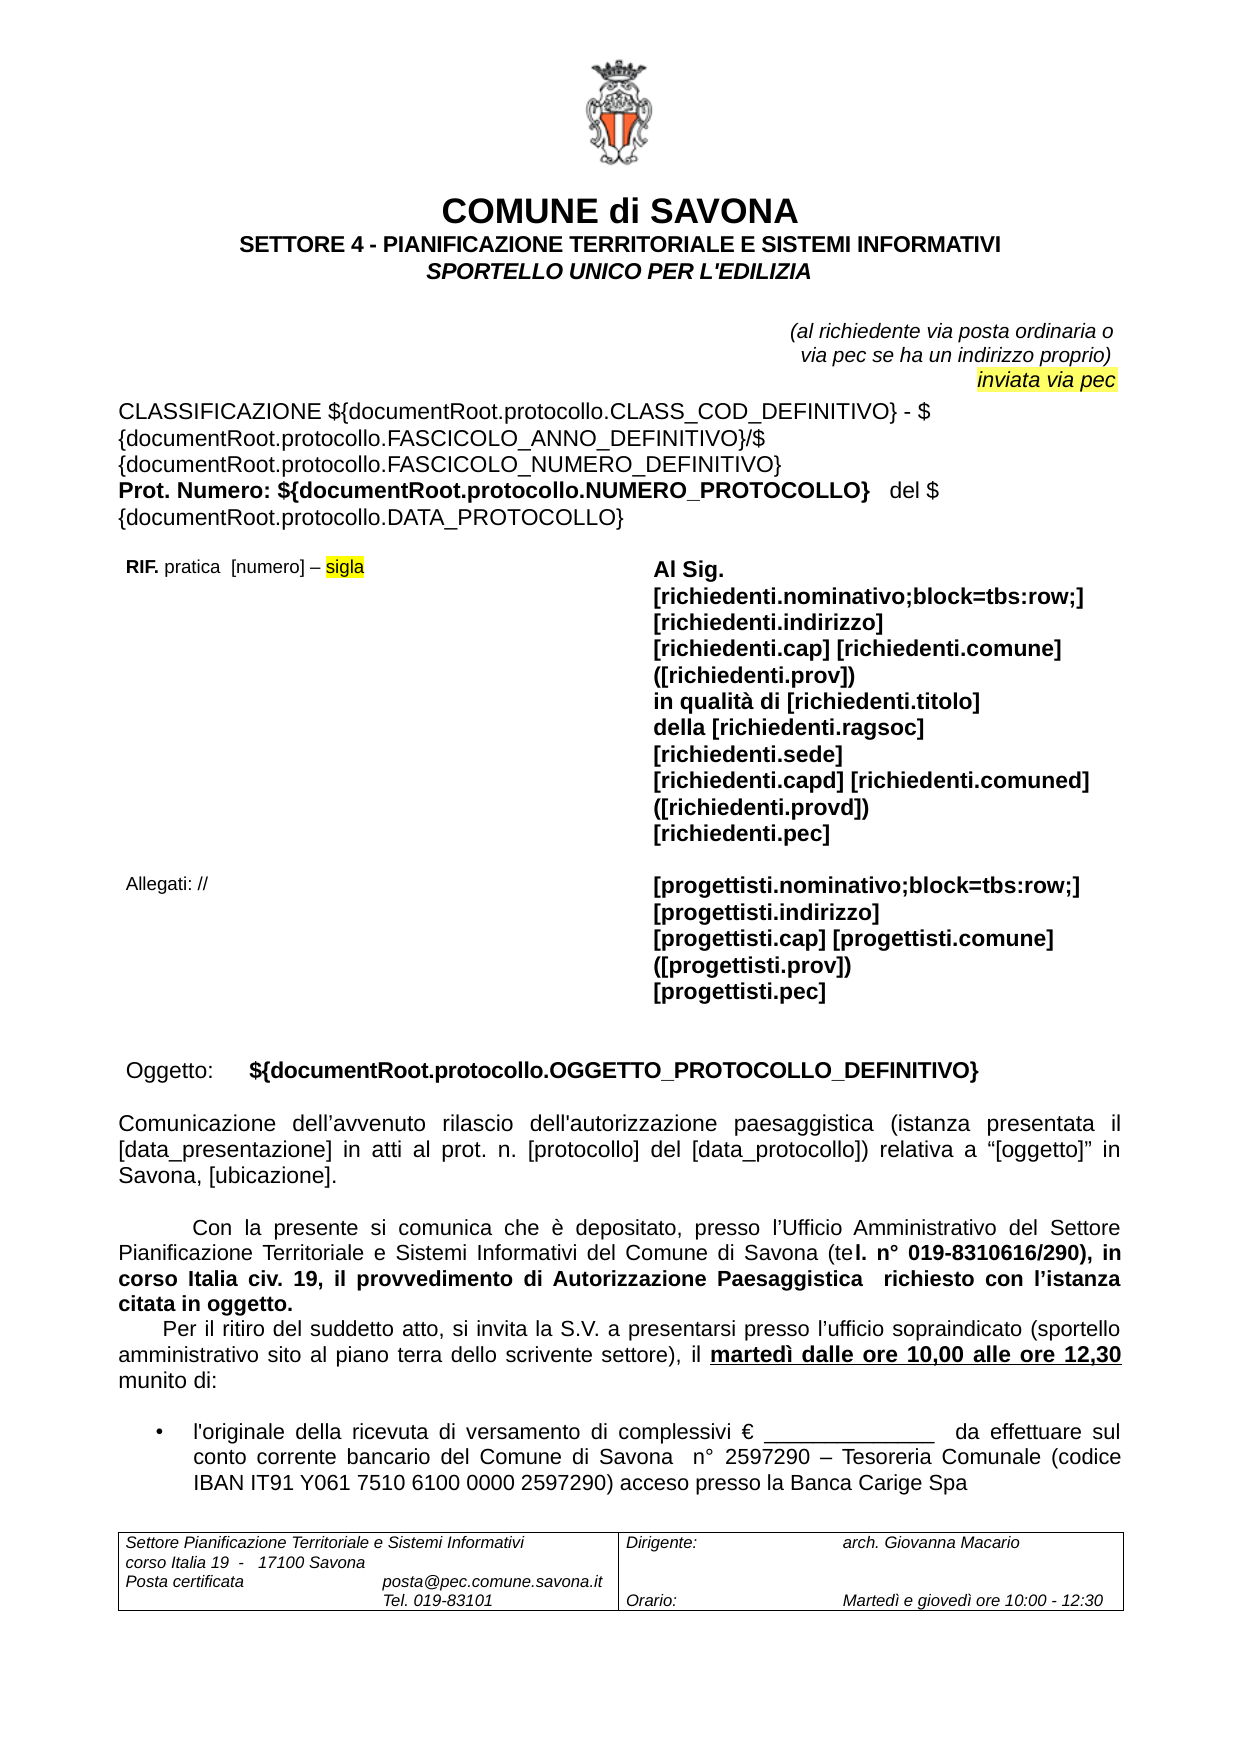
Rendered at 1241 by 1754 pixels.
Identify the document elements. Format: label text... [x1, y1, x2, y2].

text CLASSIFICAZIONE ${documentRoot.protocollo.CLASS_COD_DEFINITIVO} - ${documentRoot.protocollo.FASCICOLO_ANNO_DEFINITIVO}/${documentRoot.protocollo.FASCICOLO_NUMERO_DEFINITIVO} [118, 398, 1122, 477]
text Prot. Numero: ${documentRoot.protocollo.NUMERO_PROTOCOLLO} del ${documentRoot.protocollo.DATA_PROTOCOLLO} [118, 477, 1122, 530]
table_cell [451, 873, 646, 1031]
text Per il ritiro del suddetto atto, si invita la S.V. a presentarsi presso l’ufficio sopraindicato (sportello amministrativo sito al piano terra dello scrivente settore), il martedì dalle ore 10,00 alle ore 12,30 munito di: [118, 1316, 1122, 1394]
text Comunicazione dell’avvenuto rilascio dell'autorizzazione paesaggistica (istanza presentata il [data_presentazione] in atti al prot. n. [protocollo] del [data_protocollo]) relativa a “[oggetto]” in Savona, [ubicazione]. [118, 1110, 1122, 1189]
table_cell Allegati: // [118, 873, 451, 1031]
table_header [451, 556, 646, 872]
table_header RIF. pratica [numero] – sigla [118, 556, 451, 872]
text Con la presente si comunica che è depositato, presso l’Ufficio Amministrativo del Settore Pianificazione Territoriale e Sistemi Informativi del Comune di Savona (tel. n° 019-8310616/290), in corso Italia civ. 19, il provvedimento di Autorizzazione Paesaggistica richiesto con l’istanza citata in oggetto. [118, 1215, 1122, 1316]
table_header (al richiedente via posta ordinaria o via pec se ha un indirizzo proprio) inviata via pec [644, 314, 1123, 398]
picture [507, 54, 733, 182]
table_header Al Sig. [richiedenti.nominativo;block=tbs:row;] [richiedenti.indirizzo] [richiedenti.cap] [richiedenti.comune] ([richiedenti.prov]) in qualità di [richiedenti.titolo] della [richiedenti.ragsoc] [richiedenti.sede] [richiedenti.capd] [richiedenti.comuned] ([richiedenti.provd]) [richiedenti.pec] [646, 556, 1119, 872]
table_header [118, 314, 644, 398]
table_cell [progettisti.nominativo;block=tbs:row;] [progettisti.indirizzo] [progettisti.cap] [progettisti.comune] ([progettisti.prov]) [progettisti.pec] [646, 873, 1119, 1031]
list l'originale della ricevuta di versamento di complessivi € ______________ da effettuare sul conto corrente bancario del Comune di Savona n° 2597290 – Tesoreria Comunale (codice IBAN IT91 Y061 7510 6100 0000 2597290) acceso presso la Banca Carige Spa [156, 1419, 1122, 1495]
table_header Oggetto: [118, 1057, 236, 1083]
table_header ${documentRoot.protocollo.OGGETTO_PROTOCOLLO_DEFINITIVO} [236, 1057, 1123, 1083]
